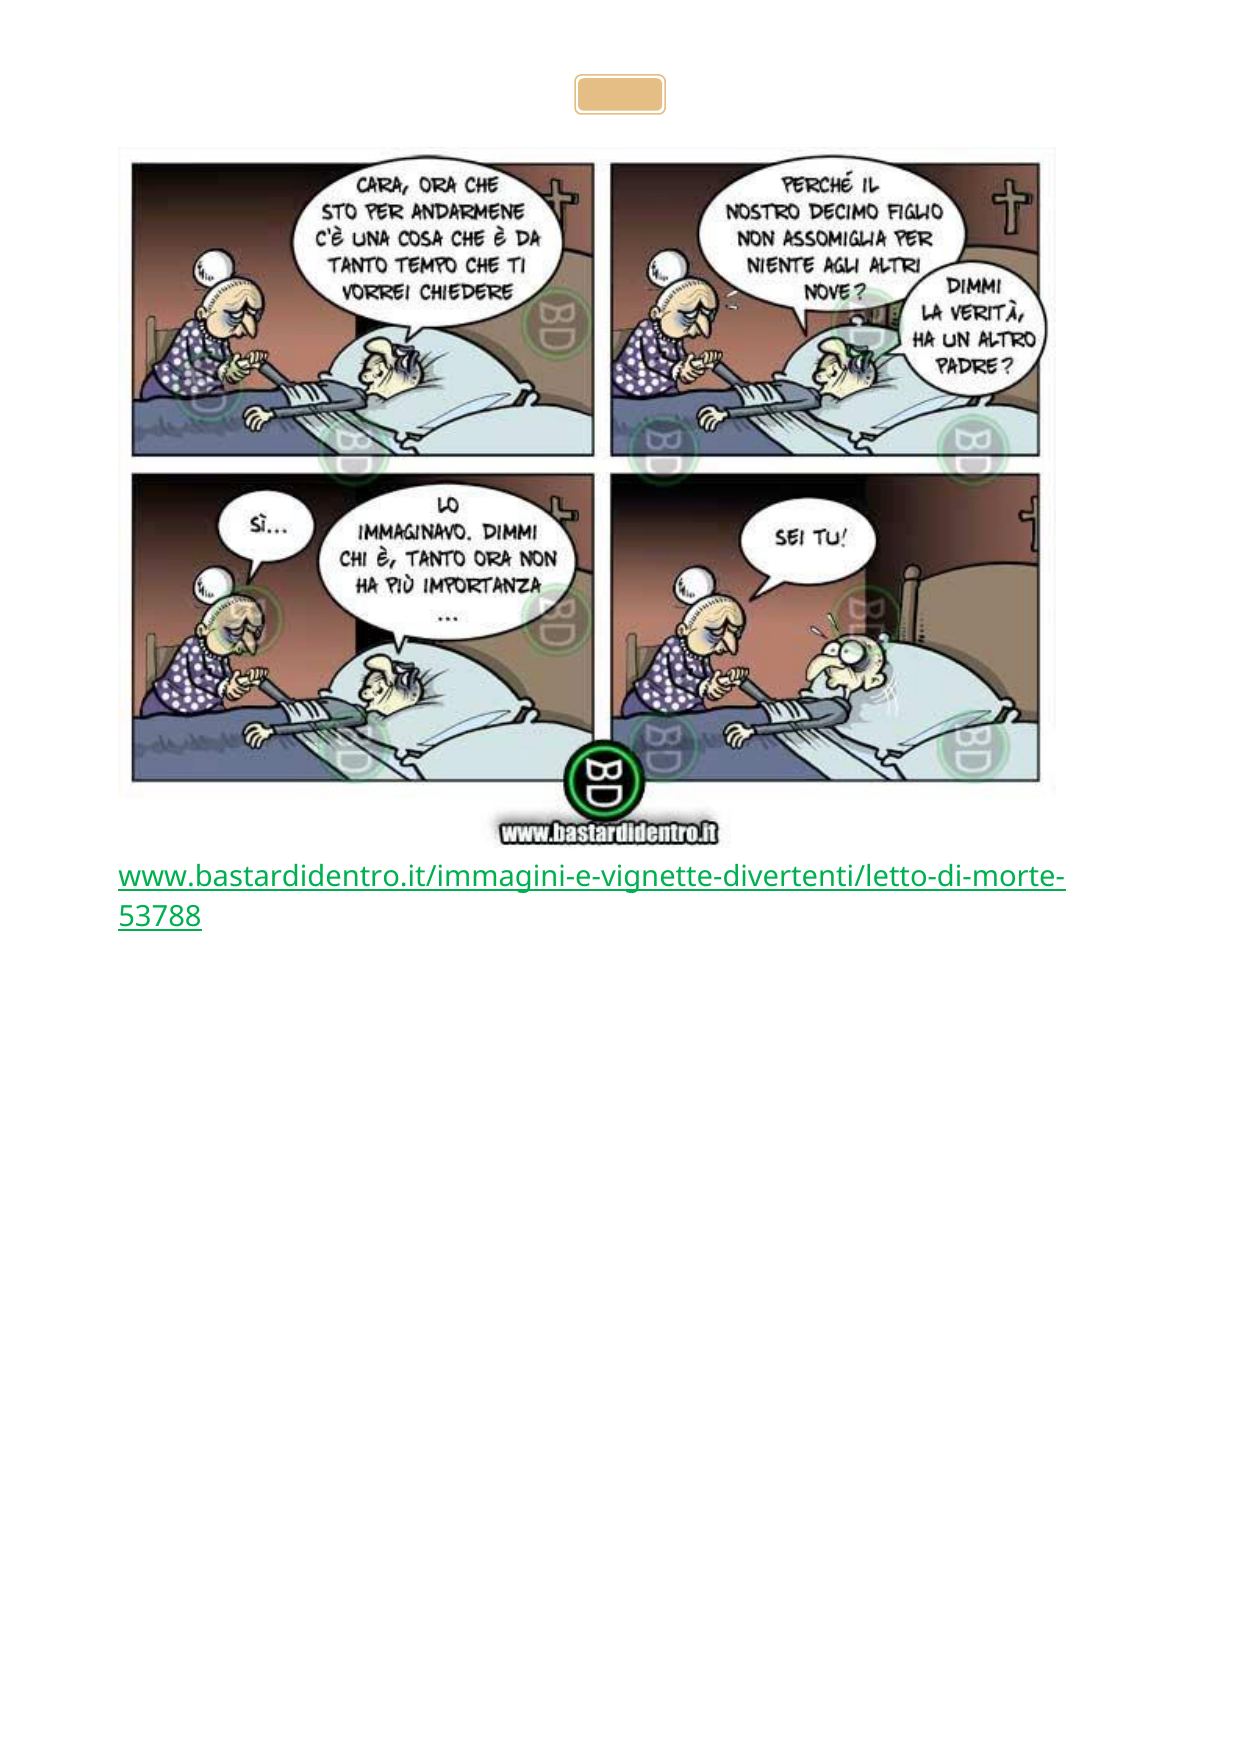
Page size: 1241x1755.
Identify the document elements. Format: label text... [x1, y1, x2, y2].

text www.bastardidentro.it/immagini-e-vignette-divertenti/letto-di-morte-53788 [118, 856, 1122, 935]
